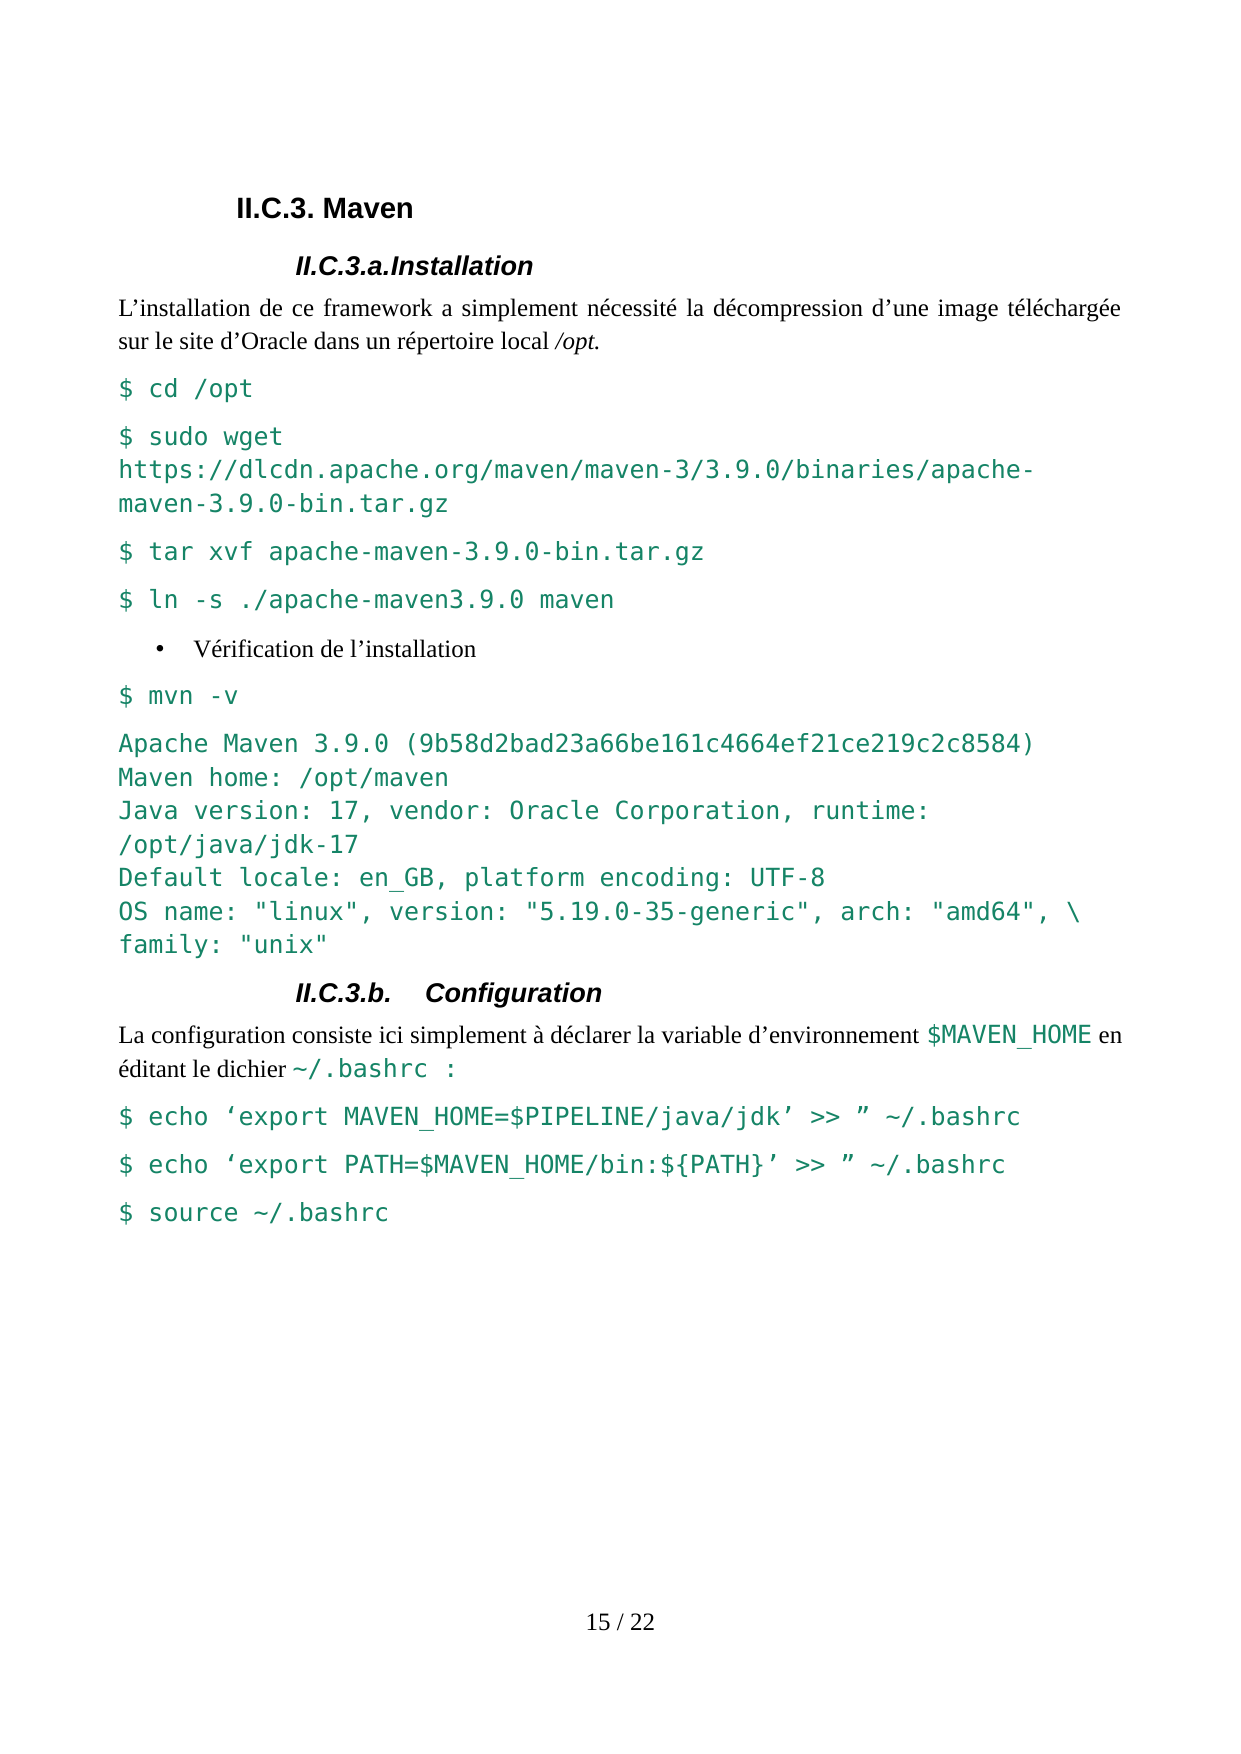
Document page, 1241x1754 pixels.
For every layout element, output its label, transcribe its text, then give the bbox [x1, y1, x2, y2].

text $ mvn -v [118, 681, 1122, 710]
text $ tar xvf apache-maven-3.9.0-bin.tar.gz [118, 537, 1122, 567]
list Vérification de l’installation [156, 634, 1122, 662]
text $ sudo wget https://dlcdn.apache.org/maven/maven-3/3.9.0/binaries/apache-maven-3.9.0-bin.tar.gz [118, 422, 1122, 518]
text $ cd /opt [118, 374, 1122, 403]
text OS name: "linux", version: "5.19.0-35-generic", arch: "amd64", \ family: "unix" [118, 897, 1122, 960]
text Maven home: /opt/maven [118, 763, 1122, 792]
text L’installation de ce framework a simplement nécessité la décompression d’une image téléchargée sur le site d’Oracle dans un répertoire local /opt. [118, 293, 1122, 355]
text $ source ~/.bashrc [118, 1198, 1122, 1228]
text La configuration consiste ici simplement à déclarer la variable d’environnement $MAVEN_HOME en éditant le dichier ~/.bashrc : [118, 1020, 1122, 1083]
subtitle Configuration [118, 977, 1122, 1008]
text $ ln -s ./apache-maven3.9.0 maven [118, 586, 1122, 615]
subtitle Maven [118, 191, 1122, 225]
subtitle Installation [118, 250, 1122, 281]
text Default locale: en_GB, platform encoding: UTF-8 [118, 863, 1122, 893]
text $ echo ‘export PATH=$MAVEN_HOME/bin:${PATH}’ >> ” ~/.bashrc [118, 1150, 1122, 1179]
text Apache Maven 3.9.0 (9b58d2bad23a66be161c4664ef21ce219c2c8584) [118, 729, 1122, 758]
text Java version: 17, vendor: Oracle Corporation, runtime: /opt/java/jdk-17 [118, 796, 1122, 859]
text $ echo ‘export MAVEN_HOME=$PIPELINE/java/jdk’ >> ” ~/.bashrc [118, 1102, 1122, 1131]
